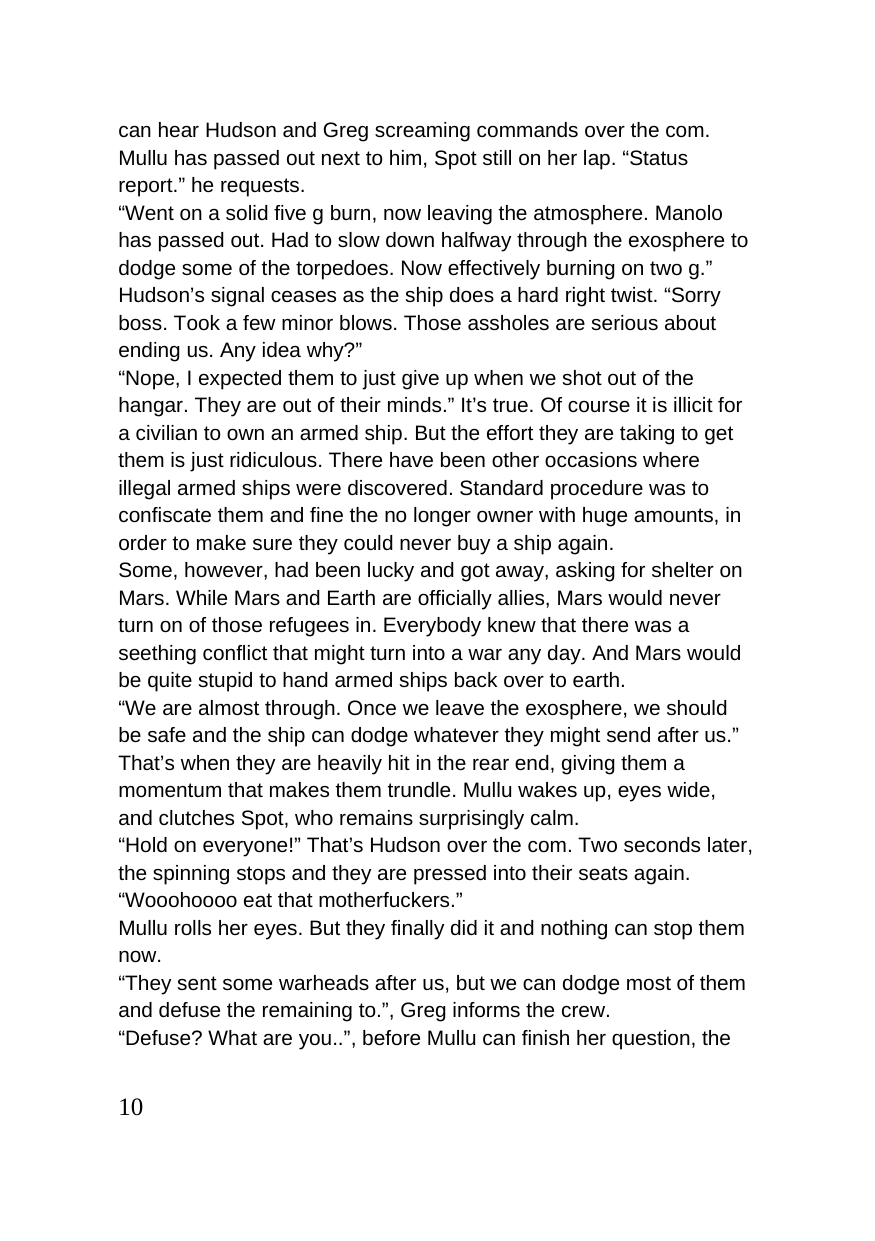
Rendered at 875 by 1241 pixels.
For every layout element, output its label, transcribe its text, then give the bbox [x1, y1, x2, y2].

text can hear Hudson and Greg screaming commands over the com. Mullu has passed out next to him, Spot still on her lap. “Status report.” he requests. “Went on a solid five g burn, now leaving the atmosphere. Manolo has passed out. Had to slow down halfway through the exosphere to dodge some of the torpedoes. Now effectively burning on two g.” Hudson’s signal ceases as the ship does a hard right twist. “Sorry boss. Took a few minor blows. Those assholes are serious about ending us. Any idea why?” “Nope, I expected them to just give up when we shot out of the hangar. They are out of their minds.” It’s true. Of course it is illicit for a civilian to own an armed ship. But the effort they are taking to get them is just ridiculous. There have been other occasions where illegal armed ships were discovered. Standard procedure was to confiscate them and fine the no longer owner with huge amounts, in order to make sure they could never buy a ship again. Some, however, had been lucky and got away, asking for shelter on Mars. While Mars and Earth are officially allies, Mars would never turn on of those refugees in. Everybody knew that there was a seething conflict that might turn into a war any day. And Mars would be quite stupid to hand armed ships back over to earth. “We are almost through. Once we leave the exosphere, we should be safe and the ship can dodge whatever they might send after us.” That’s when they are heavily hit in the rear end, giving them a momentum that makes them trundle. Mullu wakes up, eyes wide, and clutches Spot, who remains surprisingly calm. “Hold on everyone!” That’s Hudson over the com. Two seconds later, the spinning stops and they are pressed into their seats again. “Wooohoooo eat that motherfuckers.” Mullu rolls her eyes. But they finally did it and nothing can stop them now. “They sent some warheads after us, but we can dodge most of them and defuse the remaining to.”, Greg informs the crew. “Defuse? What are you..”, before Mullu can finish her question, the [118, 118, 756, 1049]
